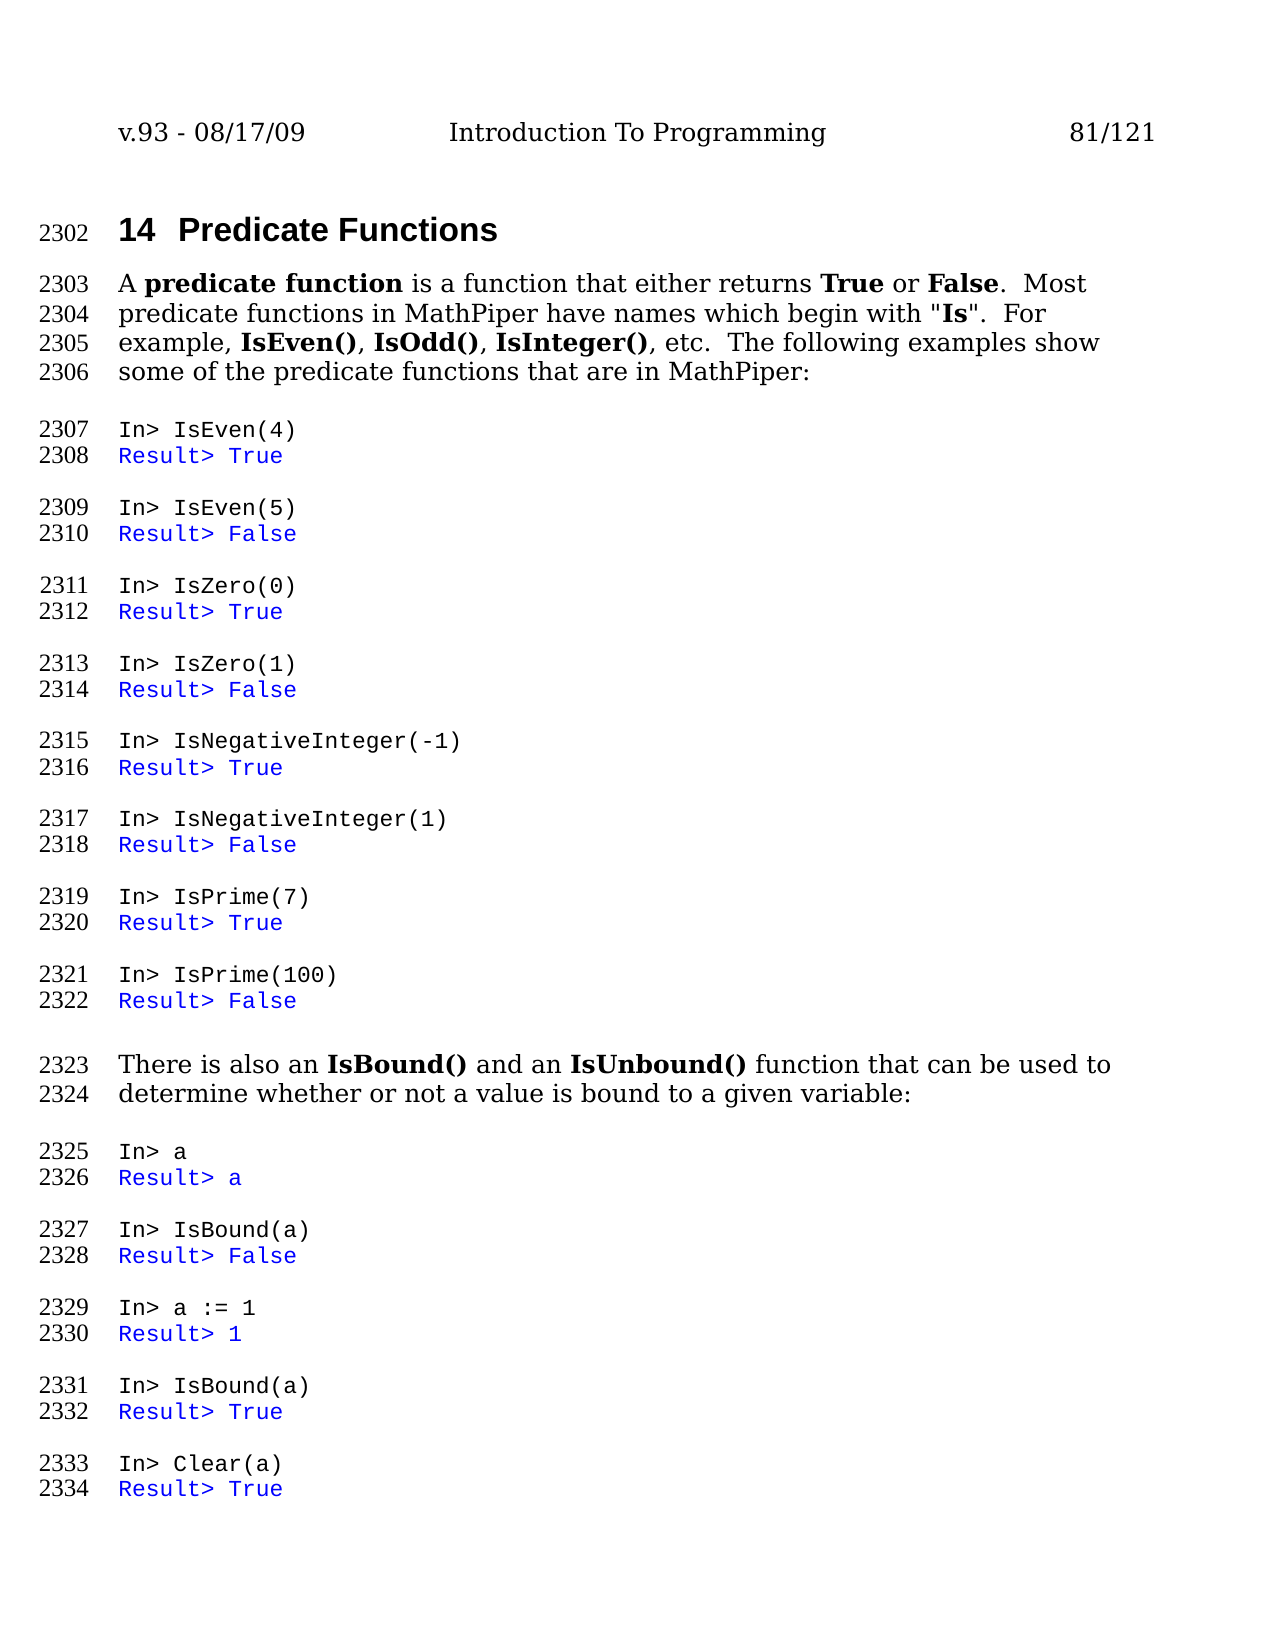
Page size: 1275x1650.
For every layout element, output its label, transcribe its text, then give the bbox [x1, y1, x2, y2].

text Result> True [118, 1400, 1157, 1426]
text In> IsEven(5) [118, 496, 1157, 522]
text Result> True [118, 756, 1157, 782]
text Result> False [118, 522, 1157, 548]
text In> IsZero(1) [118, 652, 1157, 678]
text In> IsPrime(7) [118, 886, 1157, 911]
text In> IsEven(4) [118, 419, 1157, 444]
text In> a [118, 1141, 1157, 1167]
text There is also an IsBound() and an IsUnbound() function that can be used to determine whether or not a value is bound to a given variable: [118, 1050, 1157, 1109]
text Result> True [118, 1478, 1157, 1504]
text Result> True [118, 444, 1157, 471]
text Result> False [118, 678, 1157, 704]
text In> Clear(a) [118, 1452, 1157, 1478]
text Result> False [118, 1244, 1157, 1270]
text Result> False [118, 989, 1157, 1015]
text In> IsBound(a) [118, 1218, 1157, 1244]
text In> IsZero(0) [118, 574, 1157, 600]
text Result> True [118, 600, 1157, 626]
text Result> False [118, 834, 1157, 859]
text In> IsPrime(100) [118, 963, 1157, 989]
text In> a := 1 [118, 1296, 1157, 1322]
subtitle Predicate Functions [118, 210, 1157, 248]
text Result> a [118, 1167, 1157, 1192]
text Result> True [118, 911, 1157, 937]
text In> IsNegativeInteger(-1) [118, 730, 1157, 756]
text A predicate function is a function that either returns True or False. Most predicate functions in MathPiper have names which begin with "Is". For example, IsEven(), IsOdd(), IsInteger(), etc. The following examples show some of the predicate functions that are in MathPiper: [118, 269, 1157, 387]
text In> IsNegativeInteger(1) [118, 808, 1157, 834]
text In> IsBound(a) [118, 1374, 1157, 1400]
text Result> 1 [118, 1322, 1157, 1348]
